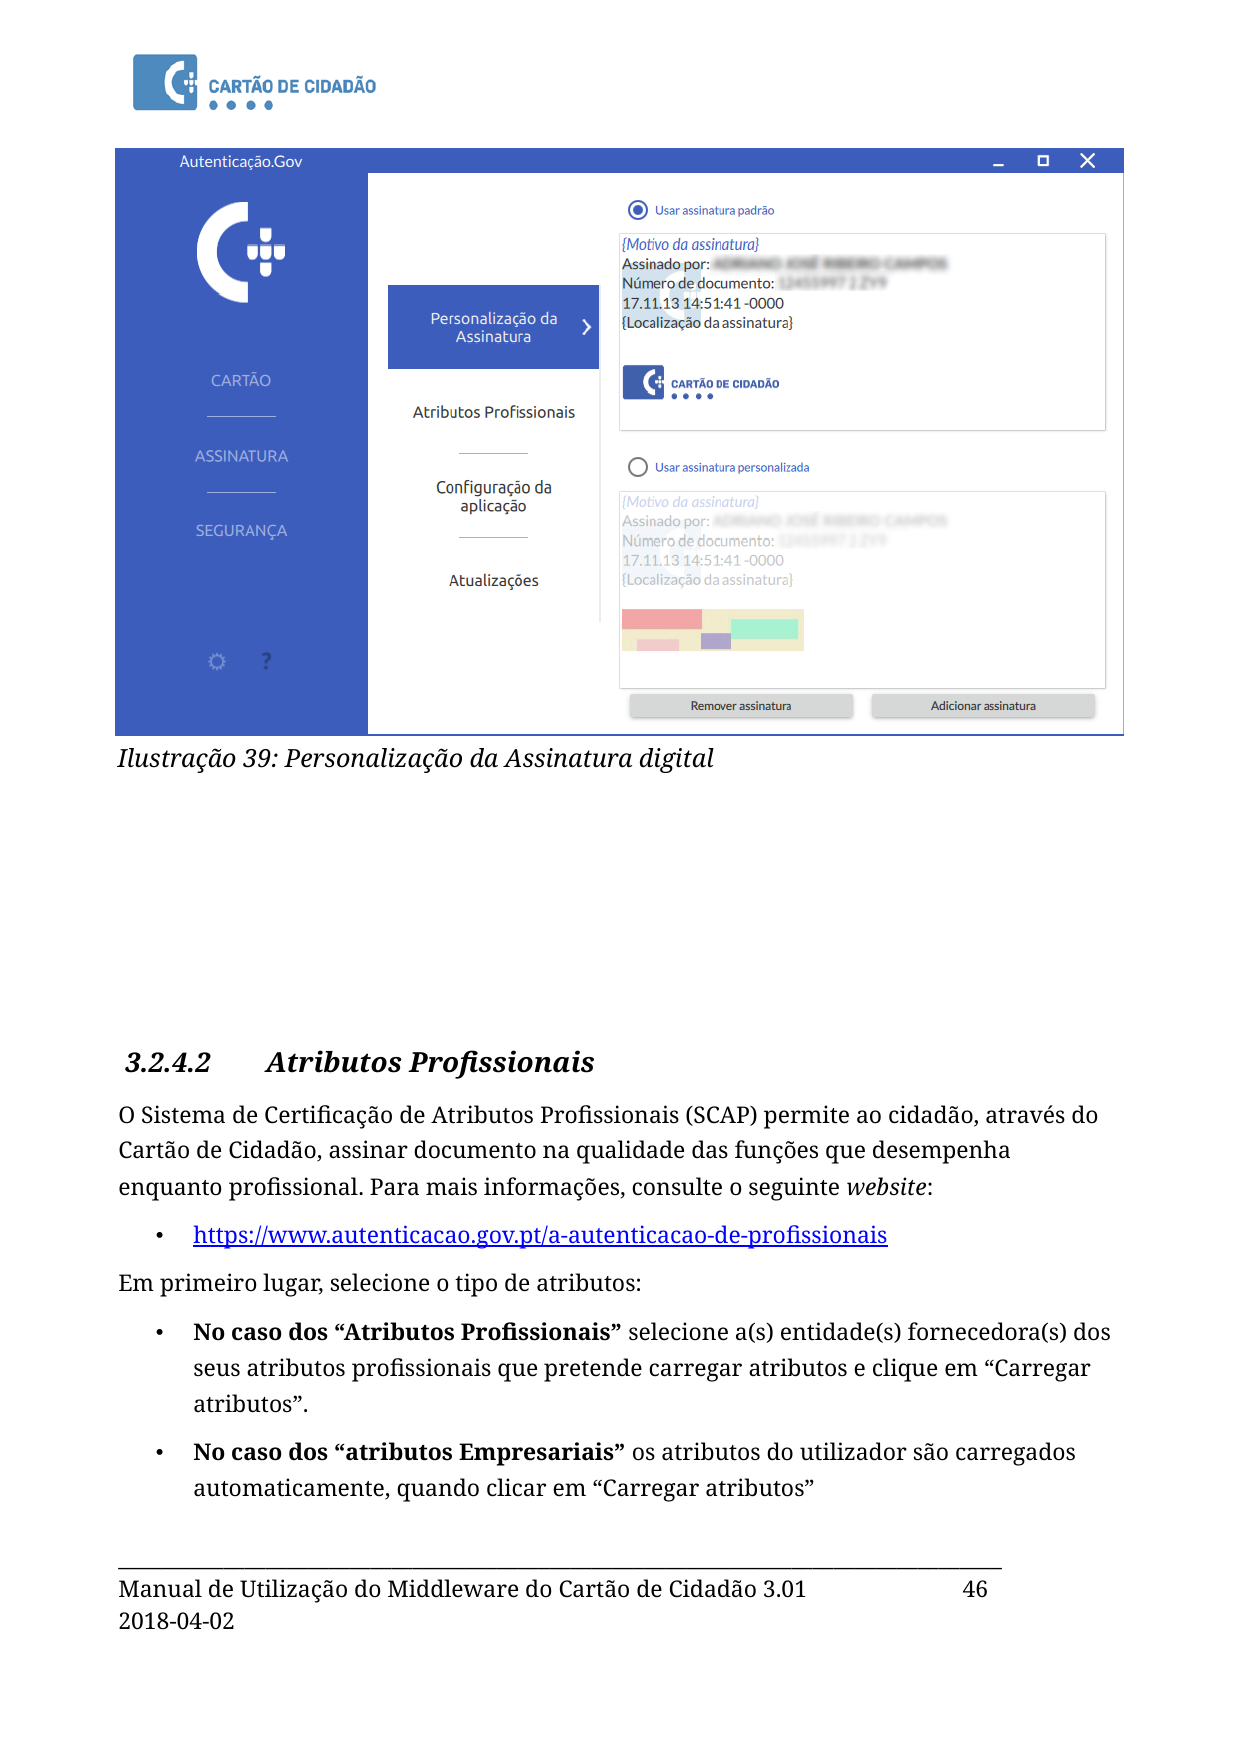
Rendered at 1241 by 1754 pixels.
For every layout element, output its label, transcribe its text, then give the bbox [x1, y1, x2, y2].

list No caso dos “atributos Empresariais” os atributos do utilizador são carregados automaticamente, quando clicar em “Carregar atributos” [156, 1436, 1122, 1503]
list https://www.autenticacao.gov.pt/a-autenticacao-de-profissionais [156, 1219, 1122, 1250]
picture [115, 148, 1124, 736]
picture [130, 47, 423, 118]
list No caso dos “Atributos Profissionais” selecione a(s) entidade(s) fornecedora(s) dos seus atributos profissionais que pretende carregar atributos e clique em “Carregar atributos”. [156, 1316, 1122, 1419]
list Em primeiro lugar, selecione o tipo de atributos: [118, 1267, 1122, 1298]
subtitle Atributos Profissionais [118, 1043, 1122, 1080]
text Ilustração 39: Personalização da Assinatura digital [117, 736, 1122, 775]
text O Sistema de Certificação de Atributos Profissionais (SCAP) permite ao cidadão, através do Cartão de Cidadão, assinar documento na qualidade das funções que desempenha enquanto profissional. Para mais informações, consulte o seguinte website: [118, 1098, 1122, 1202]
